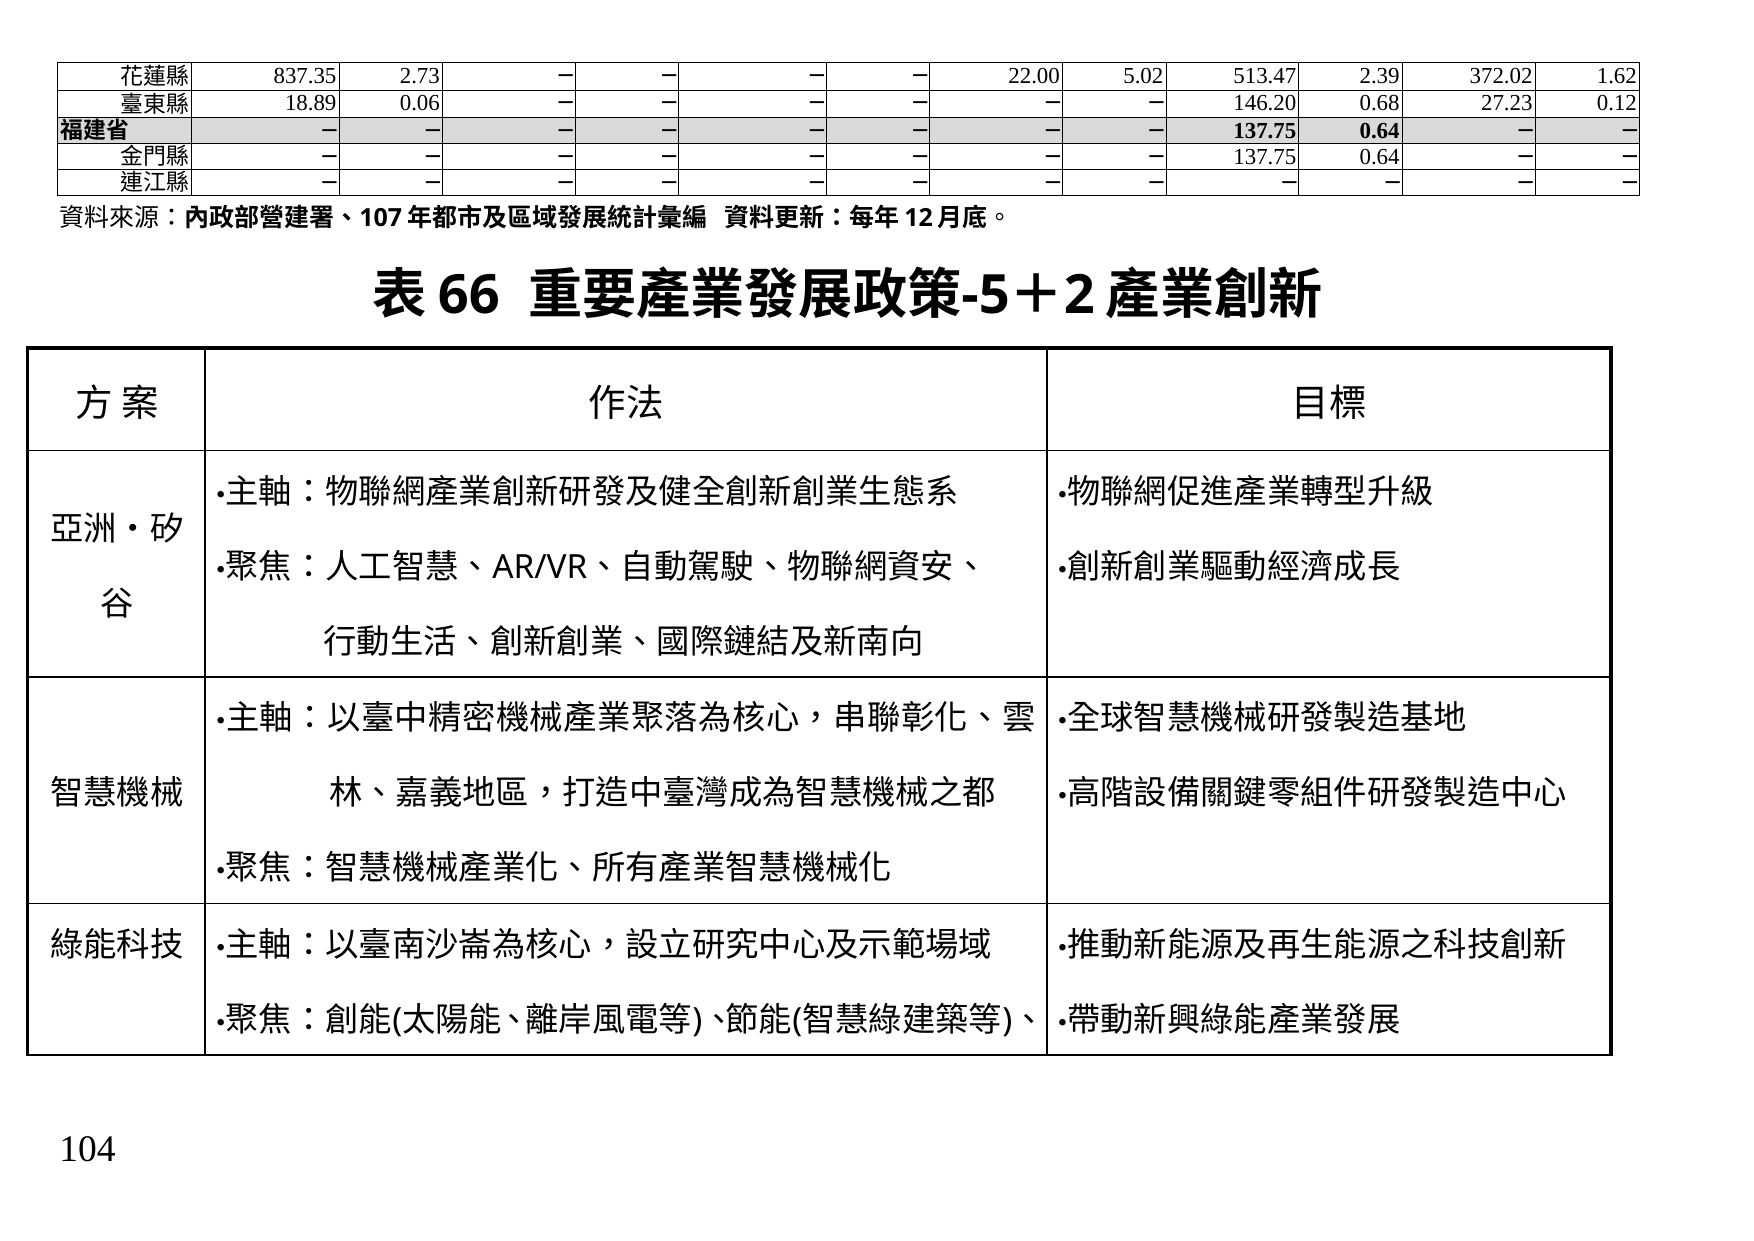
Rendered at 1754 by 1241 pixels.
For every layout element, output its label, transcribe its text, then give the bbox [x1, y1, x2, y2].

table_cell 主軸：以臺南沙崙為核心，設立研究中心及示範場域 聚焦：創能(太陽能、離岸風電等)、節能(智慧綠建築等)、 [206, 904, 1046, 1054]
table_cell 2.39 [1299, 63, 1402, 89]
table_cell ─ [576, 63, 678, 89]
table_cell ─ [1063, 170, 1166, 195]
table_cell 146.20 [1167, 91, 1298, 117]
table_cell 22.00 [930, 63, 1062, 89]
table_cell ─ [930, 91, 1062, 117]
table_cell ─ [192, 118, 339, 143]
table_cell 0.12 [1536, 91, 1639, 117]
table_cell 福建省 [58, 118, 191, 143]
table_cell 亞洲•矽谷 [29, 451, 204, 676]
table_cell 全球智慧機械研發製造基地 高階設備關鍵零組件研發製造中心 [1048, 678, 1609, 903]
table_header 方 案 [29, 350, 204, 449]
table_cell ─ [930, 170, 1062, 195]
table_cell ─ [443, 63, 575, 89]
table_cell 智慧機械 [29, 678, 204, 903]
table_cell 18.89 [192, 91, 339, 117]
table_cell ─ [1536, 144, 1639, 169]
table_cell ─ [340, 144, 442, 169]
table_cell 1.62 [1536, 63, 1639, 89]
table_cell ─ [827, 144, 929, 169]
table_header 作法 [206, 350, 1046, 449]
table_cell ─ [930, 144, 1062, 169]
table_cell 0.68 [1299, 91, 1402, 117]
table_cell ─ [576, 144, 678, 169]
subtitle 表66 重要產業發展政策-5＋2產業創新 [59, 234, 1636, 346]
table_cell ─ [679, 63, 826, 89]
table_cell ─ [1403, 170, 1535, 195]
table_cell 臺東縣 [58, 91, 191, 117]
table_cell ─ [1403, 144, 1535, 169]
table_cell ─ [1063, 91, 1166, 117]
table_cell ─ [1167, 170, 1298, 195]
table_cell 主軸：以臺中精密機械產業聚落為核心，串聯彰化、雲林、嘉義地區，打造中臺灣成為智慧機械之都 聚焦：智慧機械產業化、所有產業智慧機械化 [206, 678, 1046, 903]
table_cell 0.64 [1299, 118, 1402, 143]
table_cell ─ [1536, 118, 1639, 143]
table_cell 137.75 [1167, 144, 1298, 169]
table_cell ─ [827, 91, 929, 117]
table_cell 金門縣 [58, 144, 191, 169]
table_cell 物聯網促進產業轉型升級 創新創業驅動經濟成長 [1048, 451, 1609, 676]
table_cell ─ [930, 118, 1062, 143]
table_cell ─ [1063, 144, 1166, 169]
table_cell ─ [443, 144, 575, 169]
table_cell ─ [192, 144, 339, 169]
table_cell ─ [443, 91, 575, 117]
table_cell 27.23 [1403, 91, 1535, 117]
table_cell ─ [827, 170, 929, 195]
table_cell 連江縣 [58, 170, 191, 195]
table_cell ─ [443, 170, 575, 195]
table_cell ─ [1536, 170, 1639, 195]
table_cell 綠能科技 [29, 904, 204, 1054]
table_cell 5.02 [1063, 63, 1166, 89]
table_cell 837.35 [192, 63, 339, 89]
table_cell ─ [679, 170, 826, 195]
table_cell ─ [192, 170, 339, 195]
table_cell 花蓮縣 [58, 63, 191, 89]
table_cell ─ [1299, 170, 1402, 195]
table_cell ─ [679, 118, 826, 143]
table_cell 推動新能源及再生能源之科技創新 帶動新興綠能產業發展 [1048, 904, 1609, 1054]
table_cell ─ [576, 170, 678, 195]
table_header 目標 [1048, 350, 1609, 449]
table_cell ─ [679, 91, 826, 117]
table_cell 372.02 [1403, 63, 1535, 89]
table_cell ─ [827, 118, 929, 143]
table_cell 0.64 [1299, 144, 1402, 169]
table_cell ─ [576, 118, 678, 143]
table_cell 主軸：物聯網產業創新研發及健全創新創業生態系 聚焦：人工智慧、AR/VR、自動駕駛、物聯網資安、 行動生活、創新創業、國際鏈結及新南向 [206, 451, 1046, 676]
table_cell ─ [340, 118, 442, 143]
table_cell ─ [679, 144, 826, 169]
table_cell ─ [576, 91, 678, 117]
table_cell 513.47 [1167, 63, 1298, 89]
table_cell ─ [1063, 118, 1166, 143]
table_cell ─ [340, 170, 442, 195]
table_cell ─ [1403, 118, 1535, 143]
table_cell 137.75 [1167, 118, 1298, 143]
table_cell ─ [827, 63, 929, 89]
table_cell ─ [443, 118, 575, 143]
table_cell 2.73 [340, 63, 442, 89]
text 資料來源：內政部營建署、107年都市及區域發展統計彙編 資料更新：每年12月底。 [59, 196, 1636, 234]
table_cell 0.06 [340, 91, 442, 117]
